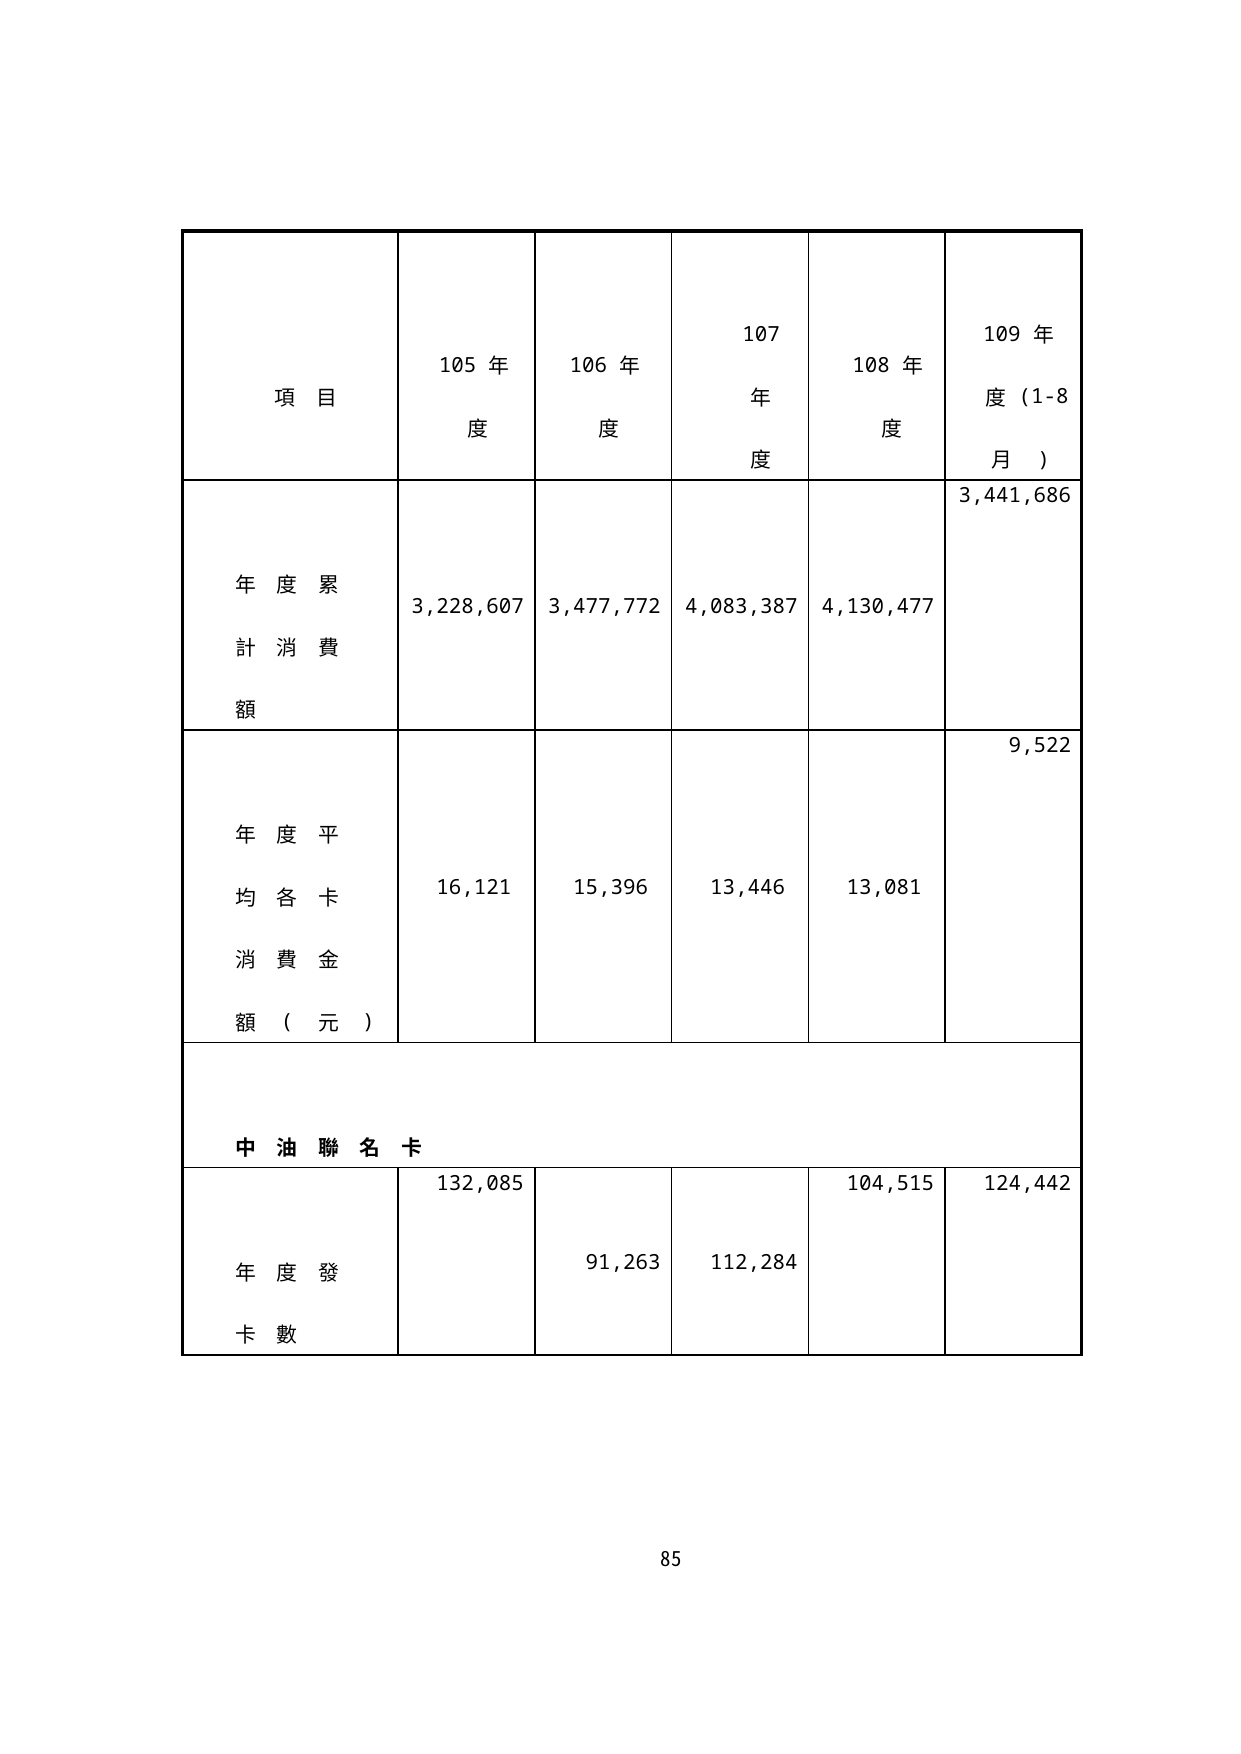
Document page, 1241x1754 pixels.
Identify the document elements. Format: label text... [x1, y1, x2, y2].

table_header 107年度 [672, 233, 808, 479]
table_cell 中油聯名卡 [184, 1043, 1080, 1167]
table_cell 112,284 [672, 1168, 808, 1354]
table_header 108年度 [809, 233, 944, 479]
table_cell 124,442 [946, 1168, 1080, 1354]
table_header 項目 [184, 233, 397, 479]
table_cell 3‚441‚686 [946, 481, 1080, 729]
table_cell 年度發卡數 [184, 1168, 397, 1354]
table_cell 年度累計消費額 [184, 481, 397, 729]
table_cell 15,396 [536, 731, 671, 1042]
table_cell 4,083,387 [672, 481, 808, 729]
table_header 106年度 [536, 233, 671, 479]
table_cell 104,515 [809, 1168, 944, 1354]
table_cell 91,263 [536, 1168, 671, 1354]
table_cell 3,477,772 [536, 481, 671, 729]
table_cell 9‚522 [946, 731, 1080, 1042]
table_cell 13,446 [672, 731, 808, 1042]
table_cell 3,228,607 [399, 481, 534, 729]
table_cell 16,121 [399, 731, 534, 1042]
table_header 105年度 [399, 233, 534, 479]
table_cell 4‚130‚477 [809, 481, 944, 729]
table_cell 年度平均各卡消費金額(元) [184, 731, 397, 1042]
table_header 109年度(1-8月) [946, 233, 1080, 479]
table_cell 132,085 [399, 1168, 534, 1354]
table_cell 13,081 [809, 731, 944, 1042]
